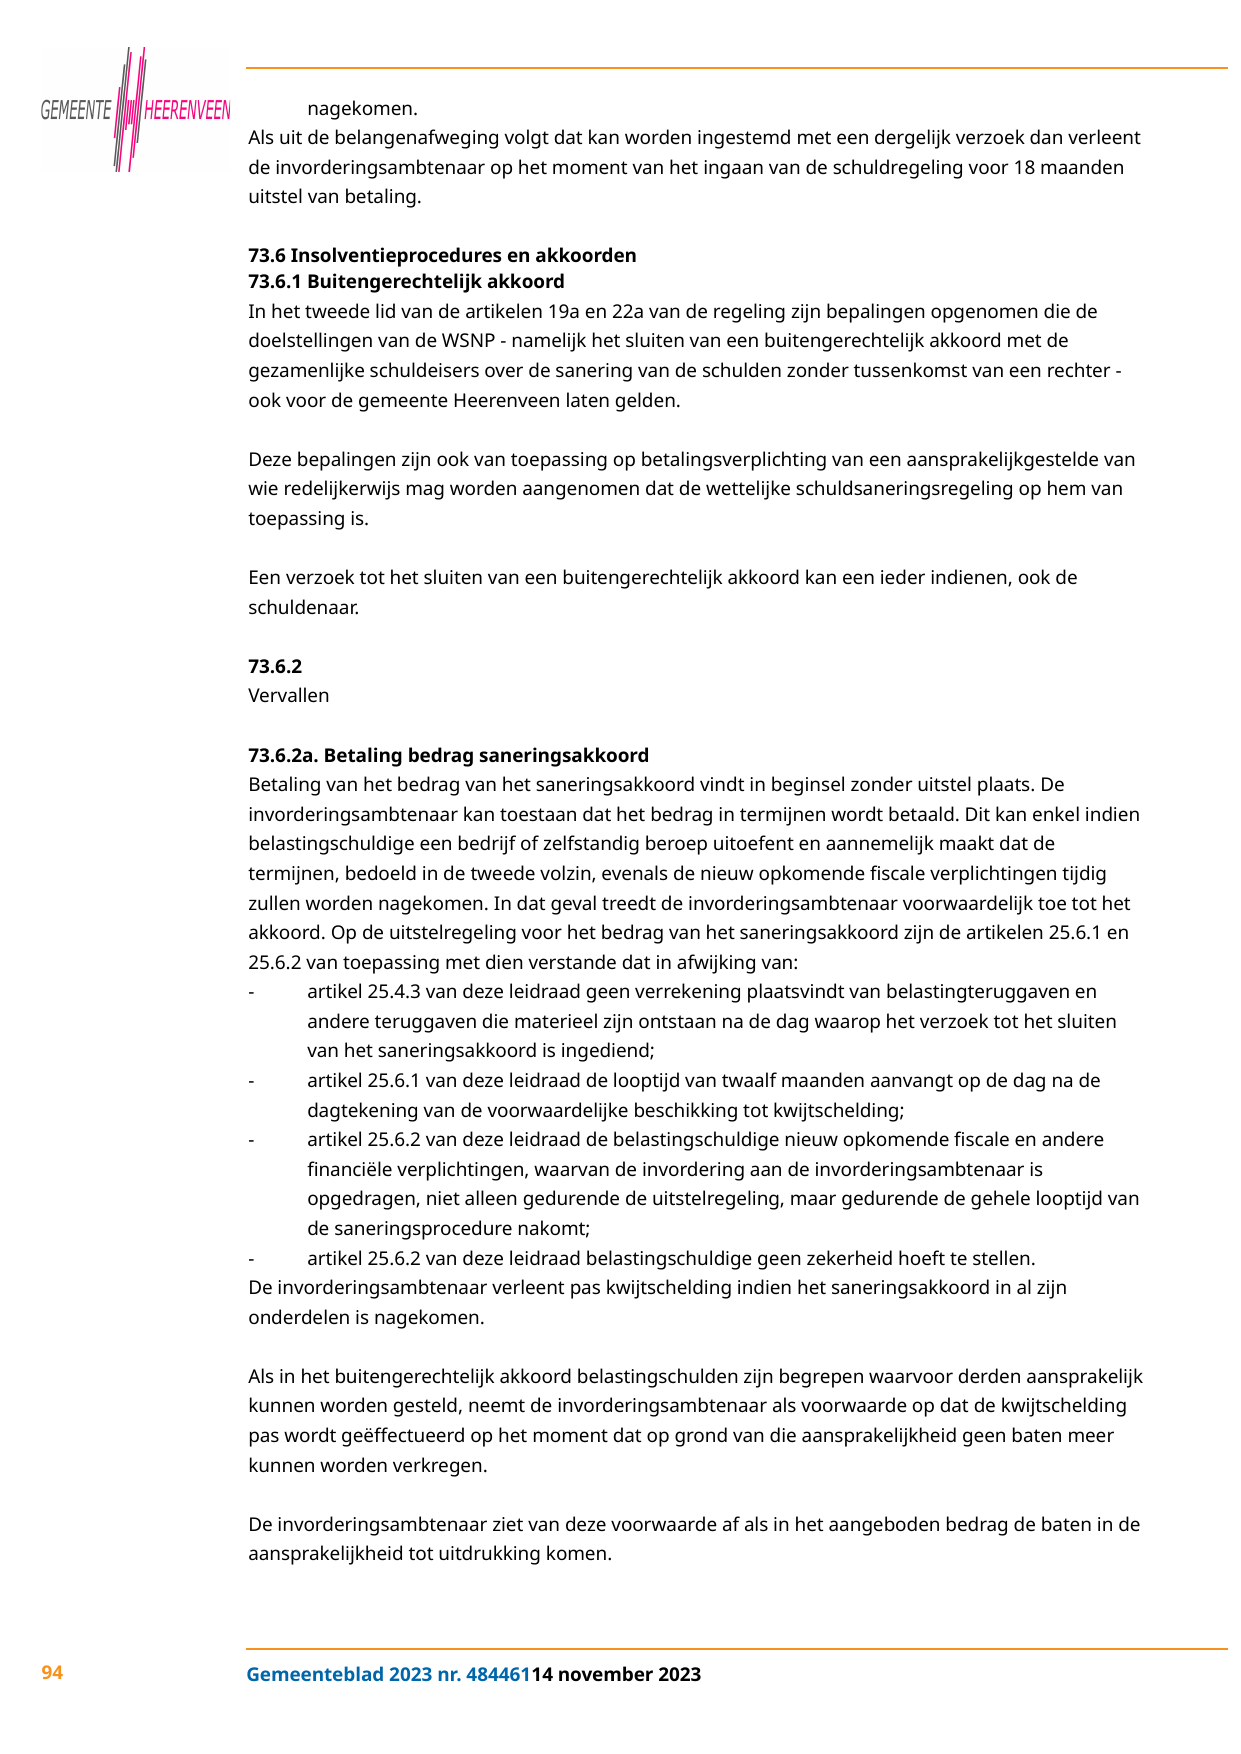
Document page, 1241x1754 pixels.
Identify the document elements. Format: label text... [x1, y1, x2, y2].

text De invorderingsambtenaar ziet van deze voorwaarde af als in het aangeboden bedrag de baten in de aansprakelijkheid tot uitdrukking komen. [248, 1511, 1152, 1566]
text Als in het buitengerechtelijk akkoord belastingschulden zijn begrepen waarvoor derden aansprakelijk kunnen worden gesteld, neemt de invorderingsambtenaar als voorwaarde op dat de kwijtschelding pas wordt geëffectueerd op het moment dat op grond van die aansprakelijkheid geen baten meer kunnen worden verkregen. [248, 1363, 1152, 1477]
list artikel 25.4.3 van deze leidraad geen verrekening plaatsvindt van belastingteruggaven en andere teruggaven die materieel zijn ontstaan na de dag waarop het verzoek tot het sluiten van het saneringsakkoord is ingediend; [248, 978, 1152, 1063]
text Als uit de belangenafweging volgt dat kan worden ingestemd met een dergelijk verzoek dan verleent de invorderingsambtenaar op het moment van het ingaan van de schuldregeling voor 18 maanden uitstel van betaling. [248, 124, 1152, 209]
list artikel 25.6.2 van deze leidraad belastingschuldige geen zekerheid hoeft te stellen. [248, 1245, 1152, 1270]
text Betaling van het bedrag van het saneringsakkoord vindt in beginsel zonder uitstel plaats. De invorderingsambtenaar kan toestaan dat het bedrag in termijnen wordt betaald. Dit kan enkel indien belastingschuldige een bedrijf of zelfstandig beroep uitoefent en aannemelijk maakt dat de termijnen, bedoeld in de tweede volzin, evenals de nieuw opkomende fiscale verplichtingen tijdig zullen worden nagekomen. In dat geval treedt de invorderingsambtenaar voorwaardelijk toe tot het akkoord. Op de uitstelregeling voor het bedrag van het saneringsakkoord zijn de artikelen 25.6.1 en 25.6.2 van toepassing met dien verstande dat in afwijking van: [248, 771, 1152, 974]
text In het tweede lid van de artikelen 19a en 22a van de regeling zijn bepalingen opgenomen die de doelstellingen van de WSNP - namelijk het sluiten van een buitengerechtelijk akkoord met de gezamenlijke schuldeisers over de sanering van de schulden zonder tussenkomst van een rechter - ook voor de gemeente Heerenveen laten gelden. [248, 298, 1152, 412]
text Deze bepalingen zijn ook van toepassing op betalingsverplichting van een aansprakelijkgestelde van wie redelijkerwijs mag worden aangenomen dat de wettelijke schuldsaneringsregeling op hem van toepassing is. [248, 446, 1152, 531]
text 73.6.2a. Betaling bedrag saneringsakkoord [248, 742, 1152, 767]
text 73.6 Insolventieprocedures en akkoorden [248, 243, 1152, 268]
text Een verzoek tot het sluiten van een buitengerechtelijk akkoord kan een ieder indienen, ook de schuldenaar. [248, 564, 1152, 619]
text 73.6.2 [248, 653, 1152, 679]
picture [41, 47, 231, 172]
text 73.6.1 Buitengerechtelijk akkoord [248, 268, 1152, 294]
list nagekomen. [248, 95, 1152, 121]
text Vervallen [248, 683, 1152, 708]
list artikel 25.6.2 van deze leidraad de belastingschuldige nieuw opkomende fiscale en andere financiële verplichtingen, waarvan de invordering aan de invorderingsambtenaar is opgedragen, niet alleen gedurende de uitstelregeling, maar gedurende de gehele looptijd van de saneringsprocedure nakomt; [248, 1126, 1152, 1241]
text De invorderingsambtenaar verleent pas kwijtschelding indien het saneringsakkoord in al zijn onderdelen is nagekomen. [248, 1274, 1152, 1329]
list artikel 25.6.1 van deze leidraad de looptijd van twaalf maanden aanvangt op de dag na de dagtekening van de voorwaardelijke beschikking tot kwijtschelding; [248, 1067, 1152, 1122]
